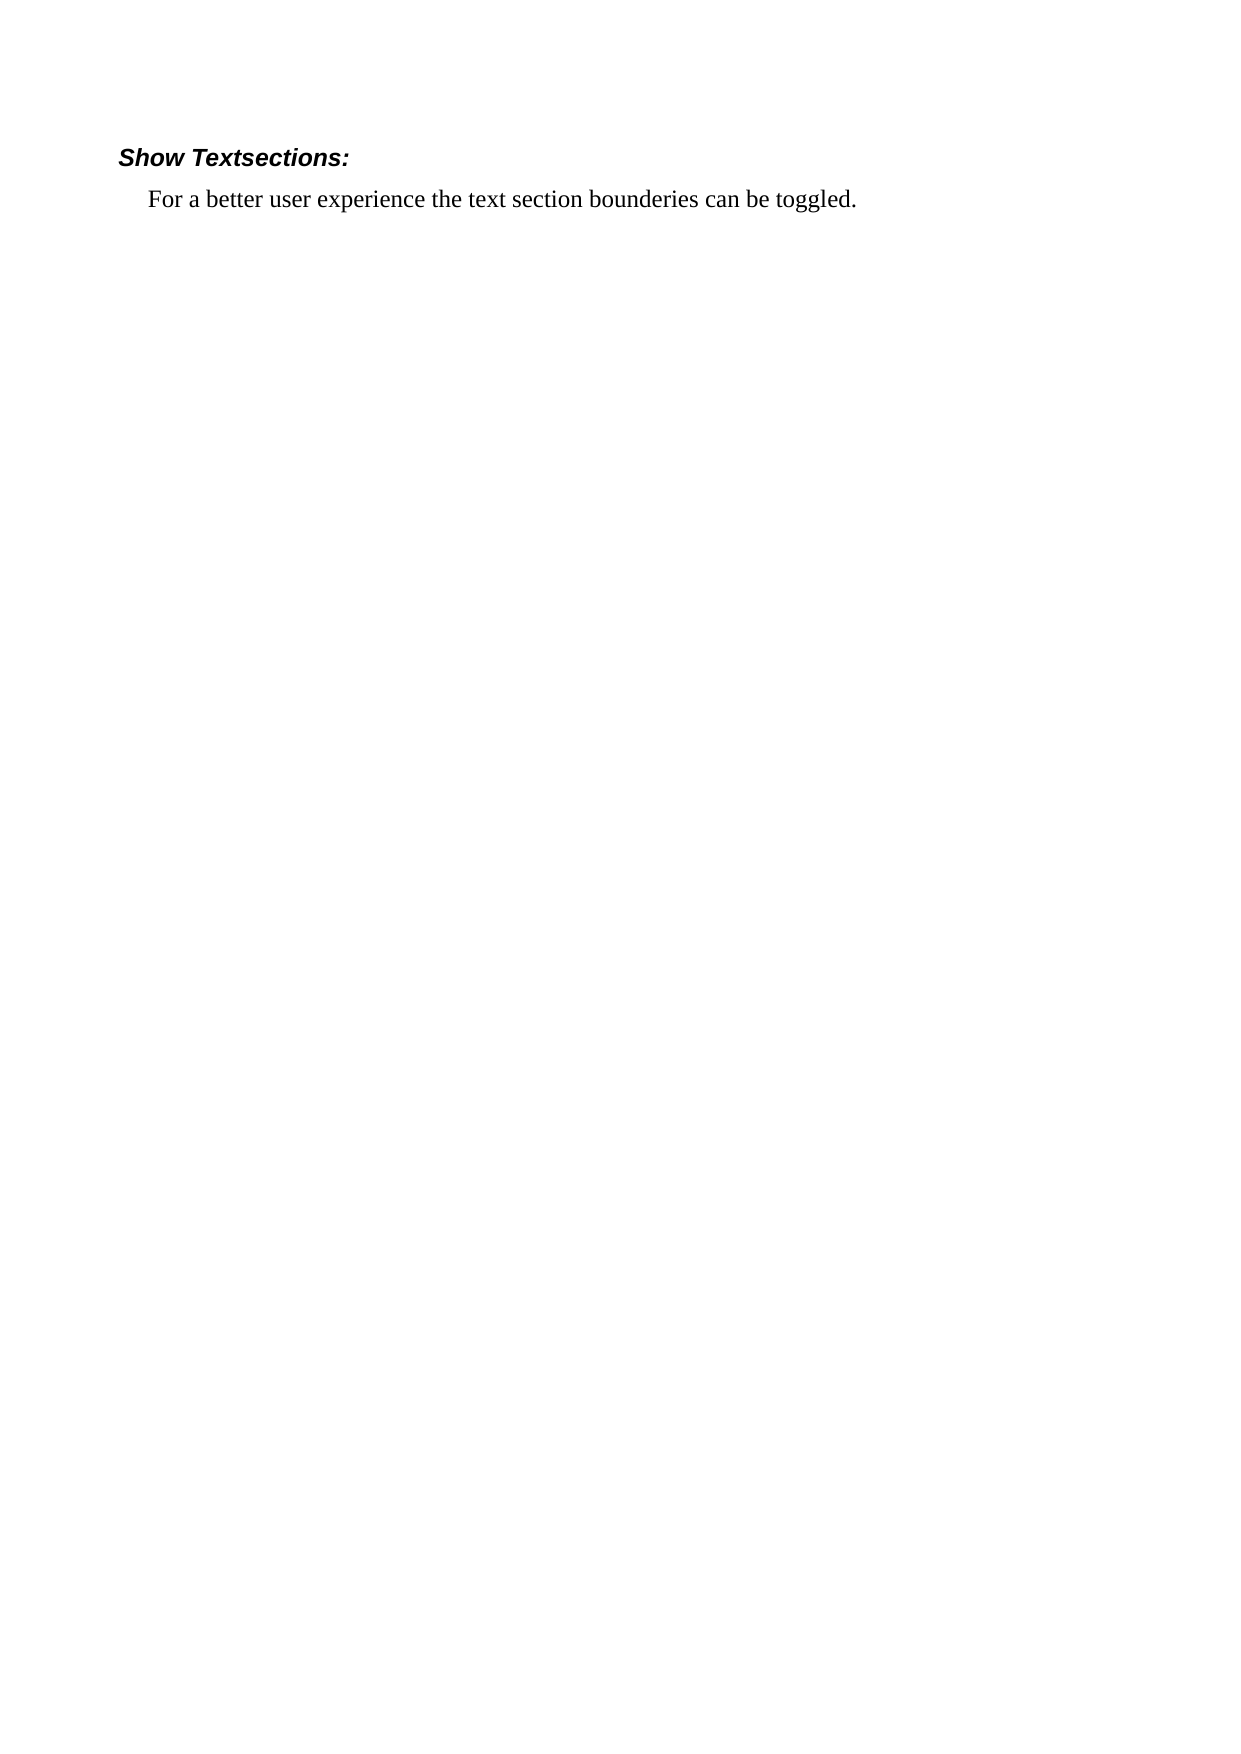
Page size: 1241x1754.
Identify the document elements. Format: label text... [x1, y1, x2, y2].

text For a better user experience the text section bounderies can be toggled. [148, 184, 1122, 213]
subtitle Show Textsections: [118, 143, 1122, 172]
